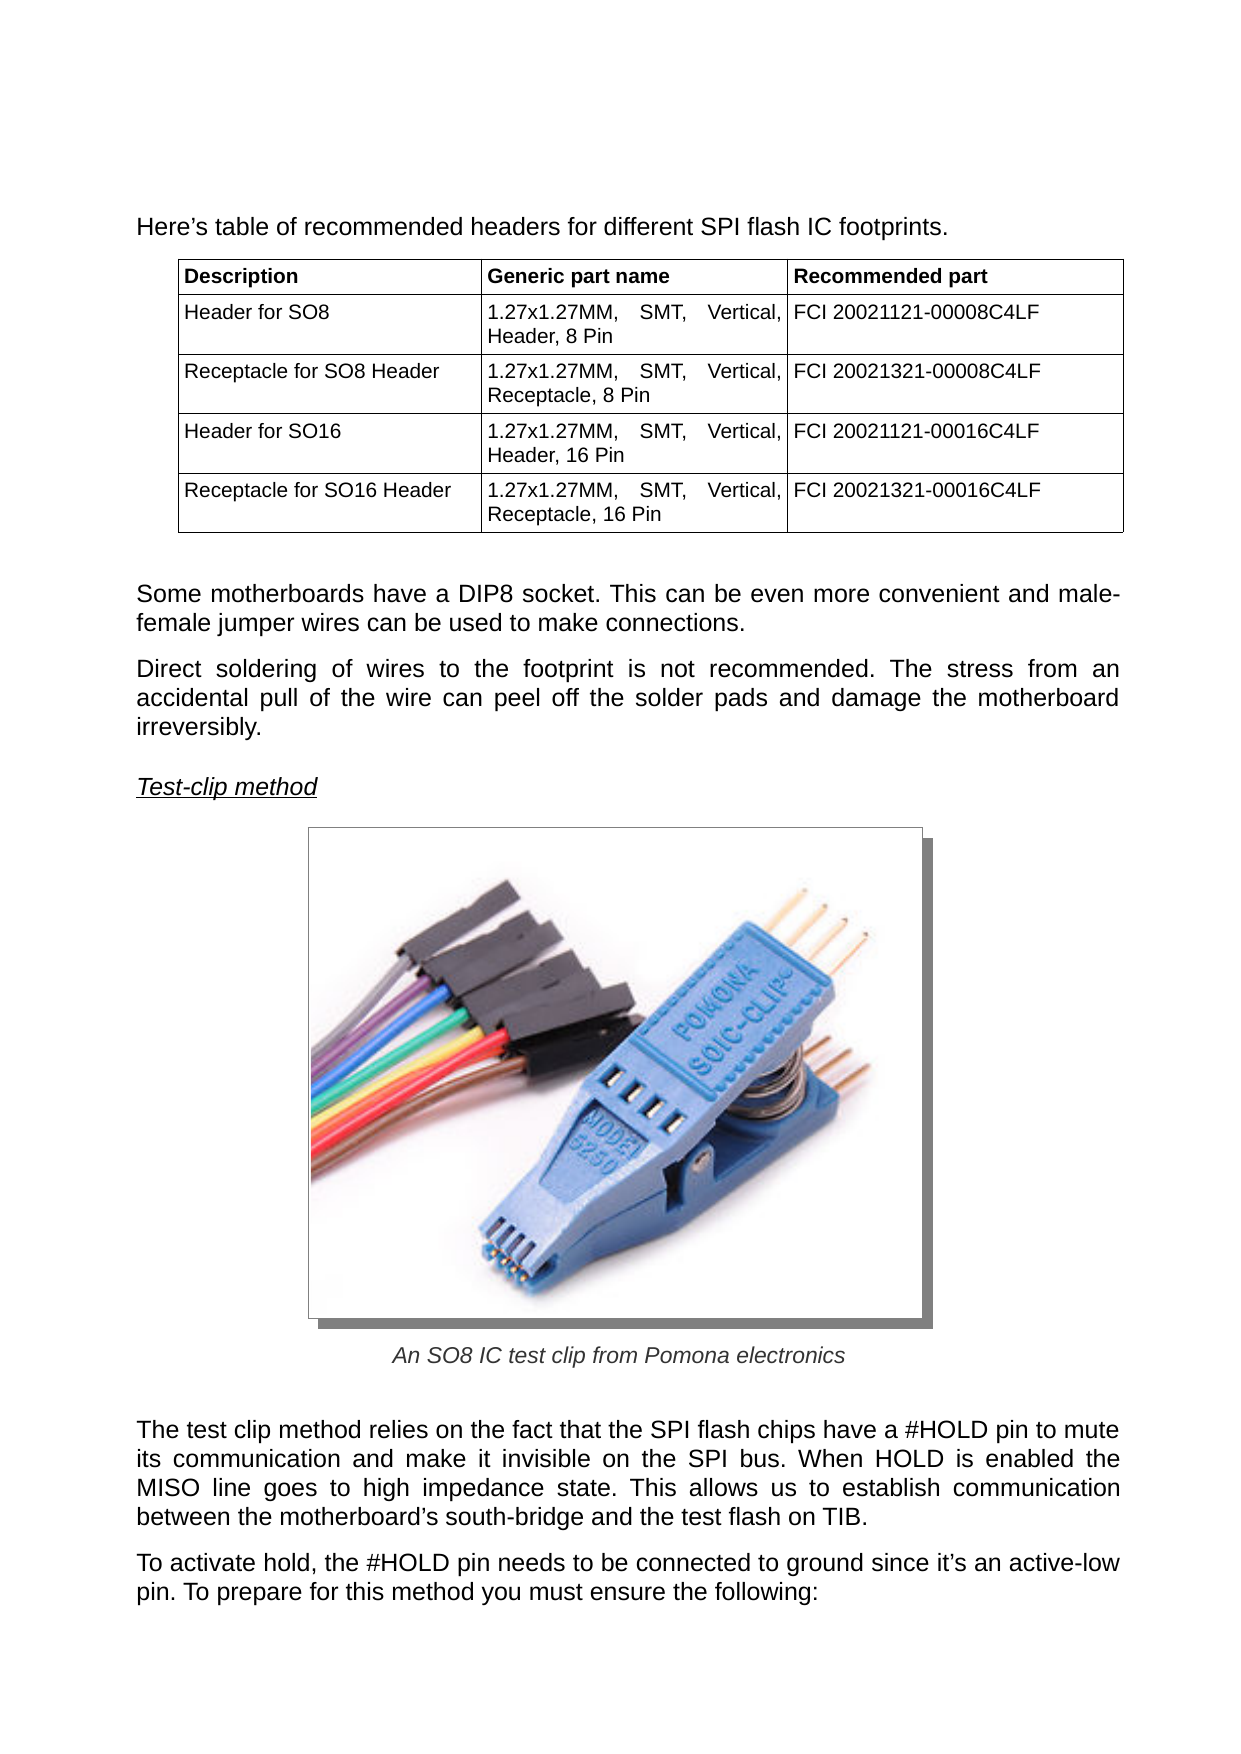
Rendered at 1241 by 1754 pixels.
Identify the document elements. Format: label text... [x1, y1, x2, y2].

table_cell 1.27x1.27MM, SMT, Vertical, Header, 16 Pin [482, 414, 787, 472]
text To activate hold, the #HOLD pin needs to be connected to ground since it’s an active-low pin. To prepare for this method you must ensure the following: [136, 1548, 1122, 1606]
text [309, 828, 922, 1318]
table_cell FCI 20021121-00016C4LF [788, 414, 1123, 472]
table_cell FCI 20021321-00016C4LF [788, 474, 1123, 532]
table_header Recommended part [788, 260, 1123, 294]
text Direct soldering of wires to the footprint is not recommended. The stress from an accidental pull of the wire can peel off the solder pads and damage the motherboard irreversibly. [136, 654, 1122, 741]
text Some motherboards have a DIP8 socket. This can be even more convenient and male-female jumper wires can be used to make connections. [136, 579, 1122, 636]
table_cell FCI 20021321-00008C4LF [788, 355, 1123, 413]
text Here’s table of recommended headers for different SPI flash IC footprints. [136, 212, 1122, 240]
table_cell Receptacle for SO8 Header [179, 355, 481, 413]
table_cell 1.27x1.27MM, SMT, Vertical, Receptacle, 8 Pin [482, 355, 787, 413]
table_cell FCI 20021121-00008C4LF [788, 295, 1123, 353]
text The test clip method relies on the fact that the SPI flash chips have a #HOLD pin to mute its communication and make it invisible on the SPI bus. When HOLD is enabled the MISO line goes to high impedance state. This allows us to establish communication between the motherboard’s south-bridge and the test flash on TIB. [136, 1415, 1122, 1530]
table_cell Header for SO8 [179, 295, 481, 353]
table_cell 1.27x1.27MM, SMT, Vertical, Receptacle, 16 Pin [482, 474, 787, 532]
table_cell 1.27x1.27MM, SMT, Vertical, Header, 8 Pin [482, 295, 787, 353]
table_header Description [179, 260, 481, 294]
subtitle Test-clip method [136, 772, 1122, 801]
picture [310, 830, 919, 1316]
table_header Generic part name [482, 260, 787, 294]
text An SO8 IC test clip from Pomona electronics [308, 1319, 933, 1369]
table_cell Header for SO16 [179, 414, 481, 472]
table_cell Receptacle for SO16 Header [179, 474, 481, 532]
